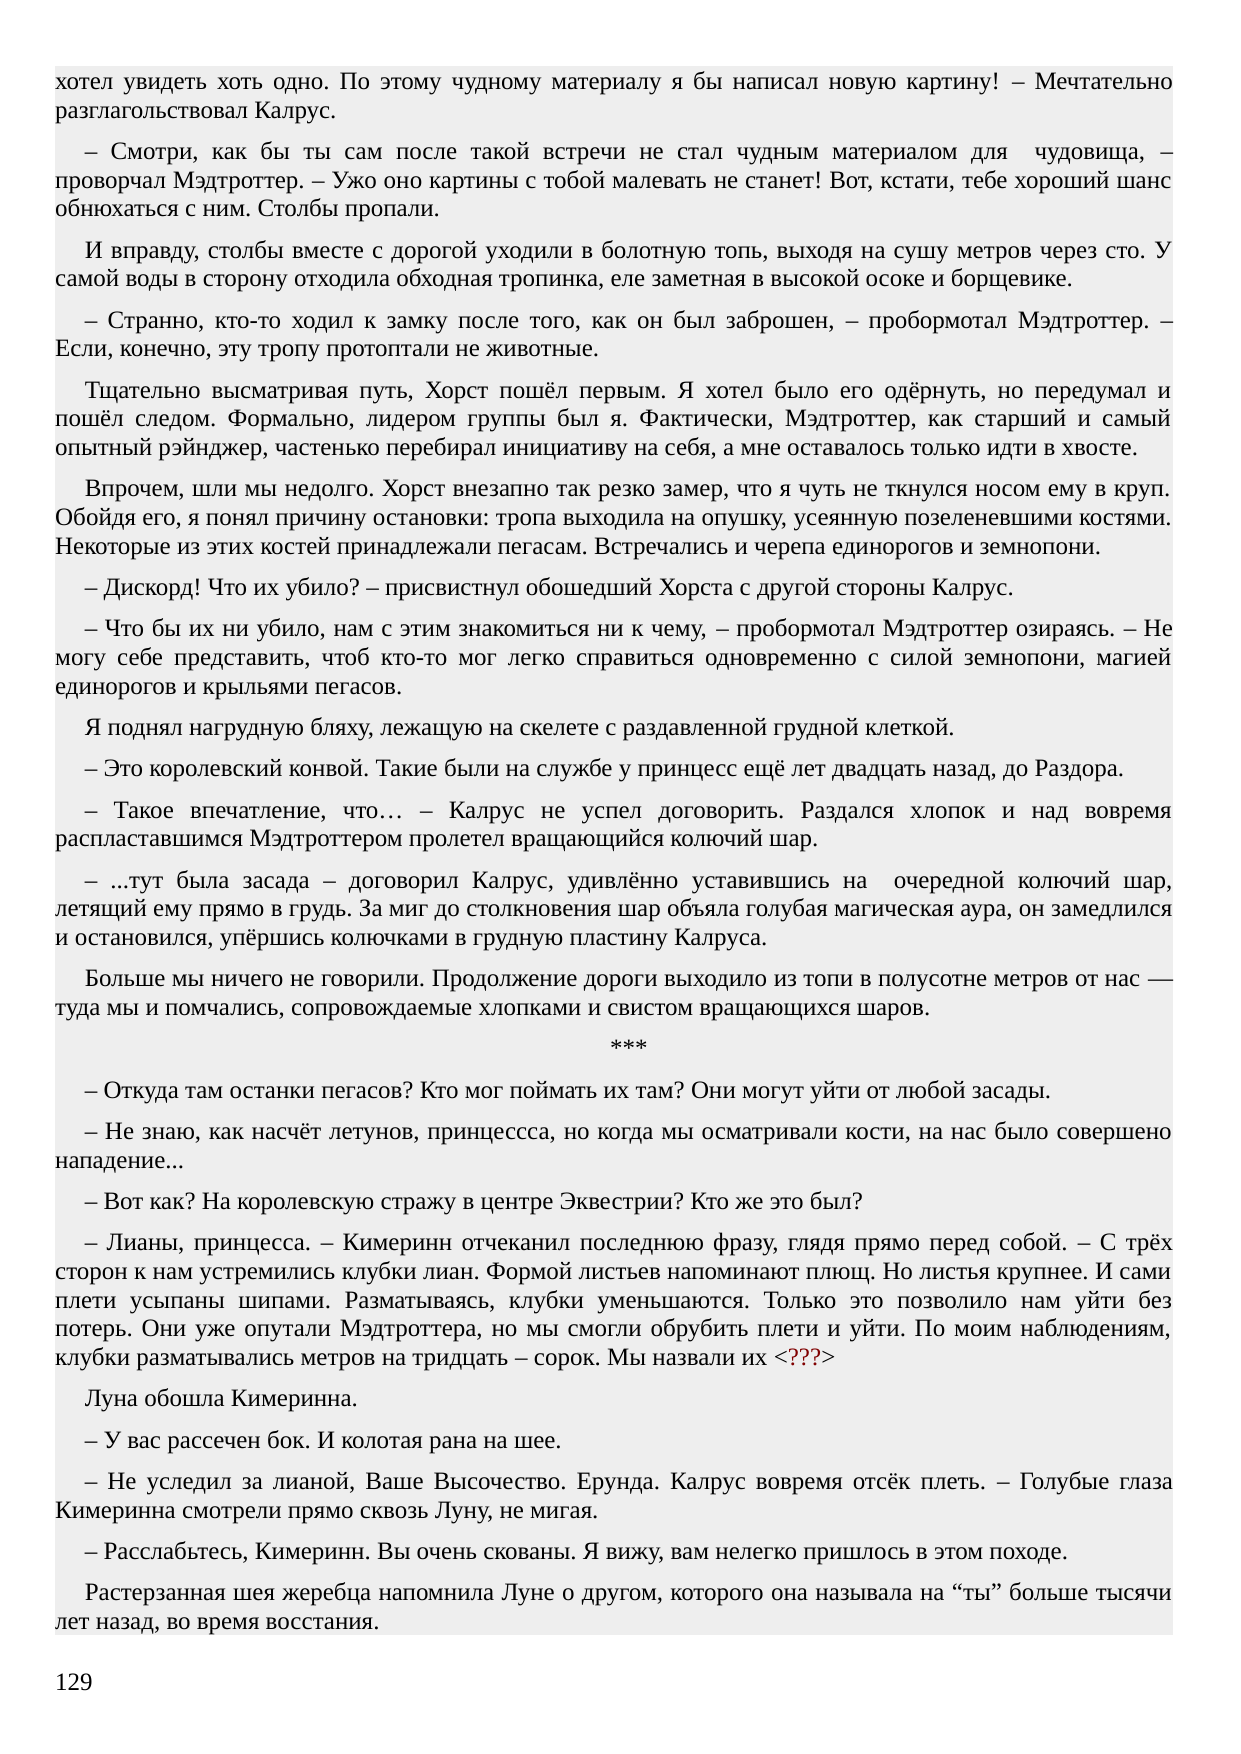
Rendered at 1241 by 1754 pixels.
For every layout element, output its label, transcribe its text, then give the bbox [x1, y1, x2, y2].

text – Откуда там останки пегасов? Кто мог поймать их там? Они могут уйти от любой засады. [55, 1075, 1173, 1103]
text – Что бы их ни убило, нам с этим знакомиться ни к чему, – пробормотал Мэдтроттер озираясь. – Не могу себе представить, чтоб кто-то мог легко справиться одновременно с силой земнопони, магией единорогов и крыльями пегасов. [55, 613, 1173, 700]
text Растерзанная шея жеребца напомнила Луне о другом, которого она называла на “ты” больше тысячи лет назад, во время восстания. [55, 1577, 1173, 1635]
text Я поднял нагрудную бляху, лежащую на скелете с раздавленной грудной клеткой. [55, 712, 1173, 741]
text *** [55, 1033, 1173, 1062]
text – Не знаю, как насчёт летунов, принцессса, но когда мы осматривали кости, на нас было совершено нападение... [55, 1116, 1173, 1173]
text – У вас рассечен бок. И колотая рана на шее. [55, 1425, 1173, 1453]
text – Смотри, как бы ты сам после такой встречи не стал чудным материалом для чудовища, – проворчал Мэдтроттер. – Ужо оно картины с тобой малевать не станет! Вот, кстати, тебе хороший шанс обнюхаться с ним. Столбы пропали. [55, 136, 1173, 222]
text – Дискорд! Что их убило? – присвистнул обошедший Хорста с другой стороны Калрус. [55, 572, 1173, 601]
text Луна обошла Кимеринна. [55, 1383, 1173, 1412]
text – Такое впечатление, что… – Калрус не успел договорить. Раздался хлопок и над вовремя распластавшимся Мэдтроттером пролетел вращающийся колючий шар. [55, 795, 1173, 852]
text – Странно, кто-то ходил к замку после того, как он был заброшен, – пробормотал Мэдтроттер. – Если, конечно, эту тропу протоптали не животные. [55, 305, 1173, 362]
text И вправду, столбы вместе с дорогой уходили в болотную топь, выходя на сушу метров через сто. У самой воды в сторону отходила обходная тропинка, еле заметная в высокой осоке и борщевике. [55, 235, 1173, 292]
text – Вот как? На королевскую стражу в центре Эквестрии? Кто же это был? [55, 1186, 1173, 1215]
text – ...тут была засада – договорил Калрус, удивлённо уставившись на очередной колючий шар, летящий ему прямо в грудь. За миг до столкновения шар объяла голубая магическая аура, он замедлился и остановился, упёршись колючками в грудную пластину Калруса. [55, 865, 1173, 951]
text – Не уследил за лианой, Ваше Высочество. Ерунда. Калрус вовремя отсёк плеть. – Голубые глаза Кимеринна смотрели прямо сквозь Луну, не мигая. [55, 1466, 1173, 1523]
text – Лианы, принцесса. – Кимеринн отчеканил последнюю фразу, глядя прямо перед собой. – С трёх сторон к нам устремились клубки лиан. Формой листьев напоминают плющ. Но листья крупнее. И сами плети усыпаны шипами. Разматываясь, клубки уменьшаются. Только это позволило нам уйти без потерь. Они уже опутали Мэдтроттера, но мы смогли обрубить плети и уйти. По моим наблюдениям, клубки разматывались метров на тридцать – сорок. Мы назвали их <???> [55, 1227, 1173, 1371]
text – Расслабьтесь, Кимеринн. Вы очень скованы. Я вижу, вам нелегко пришлось в этом походе. [55, 1536, 1173, 1565]
text Впрочем, шли мы недолго. Хорст внезапно так резко замер, что я чуть не ткнулся носом ему в круп. Обойдя его, я понял причину остановки: тропа выходила на опушку, усеянную позеленевшими костями. Некоторые из этих костей принадлежали пегасам. Встречались и черепа единорогов и земнопони. [55, 473, 1173, 560]
text Тщательно высматривая путь, Хорст пошёл первым. Я хотел было его одёрнуть, но передумал и пошёл следом. Формально, лидером группы был я. Фактически, Мэдтроттер, как старший и самый опытный рэйнджер, частенько перебирал инициативу на себя, а мне оставалось только идти в хвосте. [55, 375, 1173, 461]
text хотел увидеть хоть одно. По этому чудному материалу я бы написал новую картину! – Мечтательно разглагольствовал Калрус. [55, 66, 1173, 123]
text – Это королевский конвой. Такие были на службе у принцесс ещё лет двадцать назад, до Раздора. [55, 753, 1173, 782]
text Больше мы ничего не говорили. Продолжение дороги выходило из топи в полусотне метров от нас — туда мы и помчались, сопровождаемые хлопками и свистом вращающихся шаров. [55, 963, 1173, 1021]
